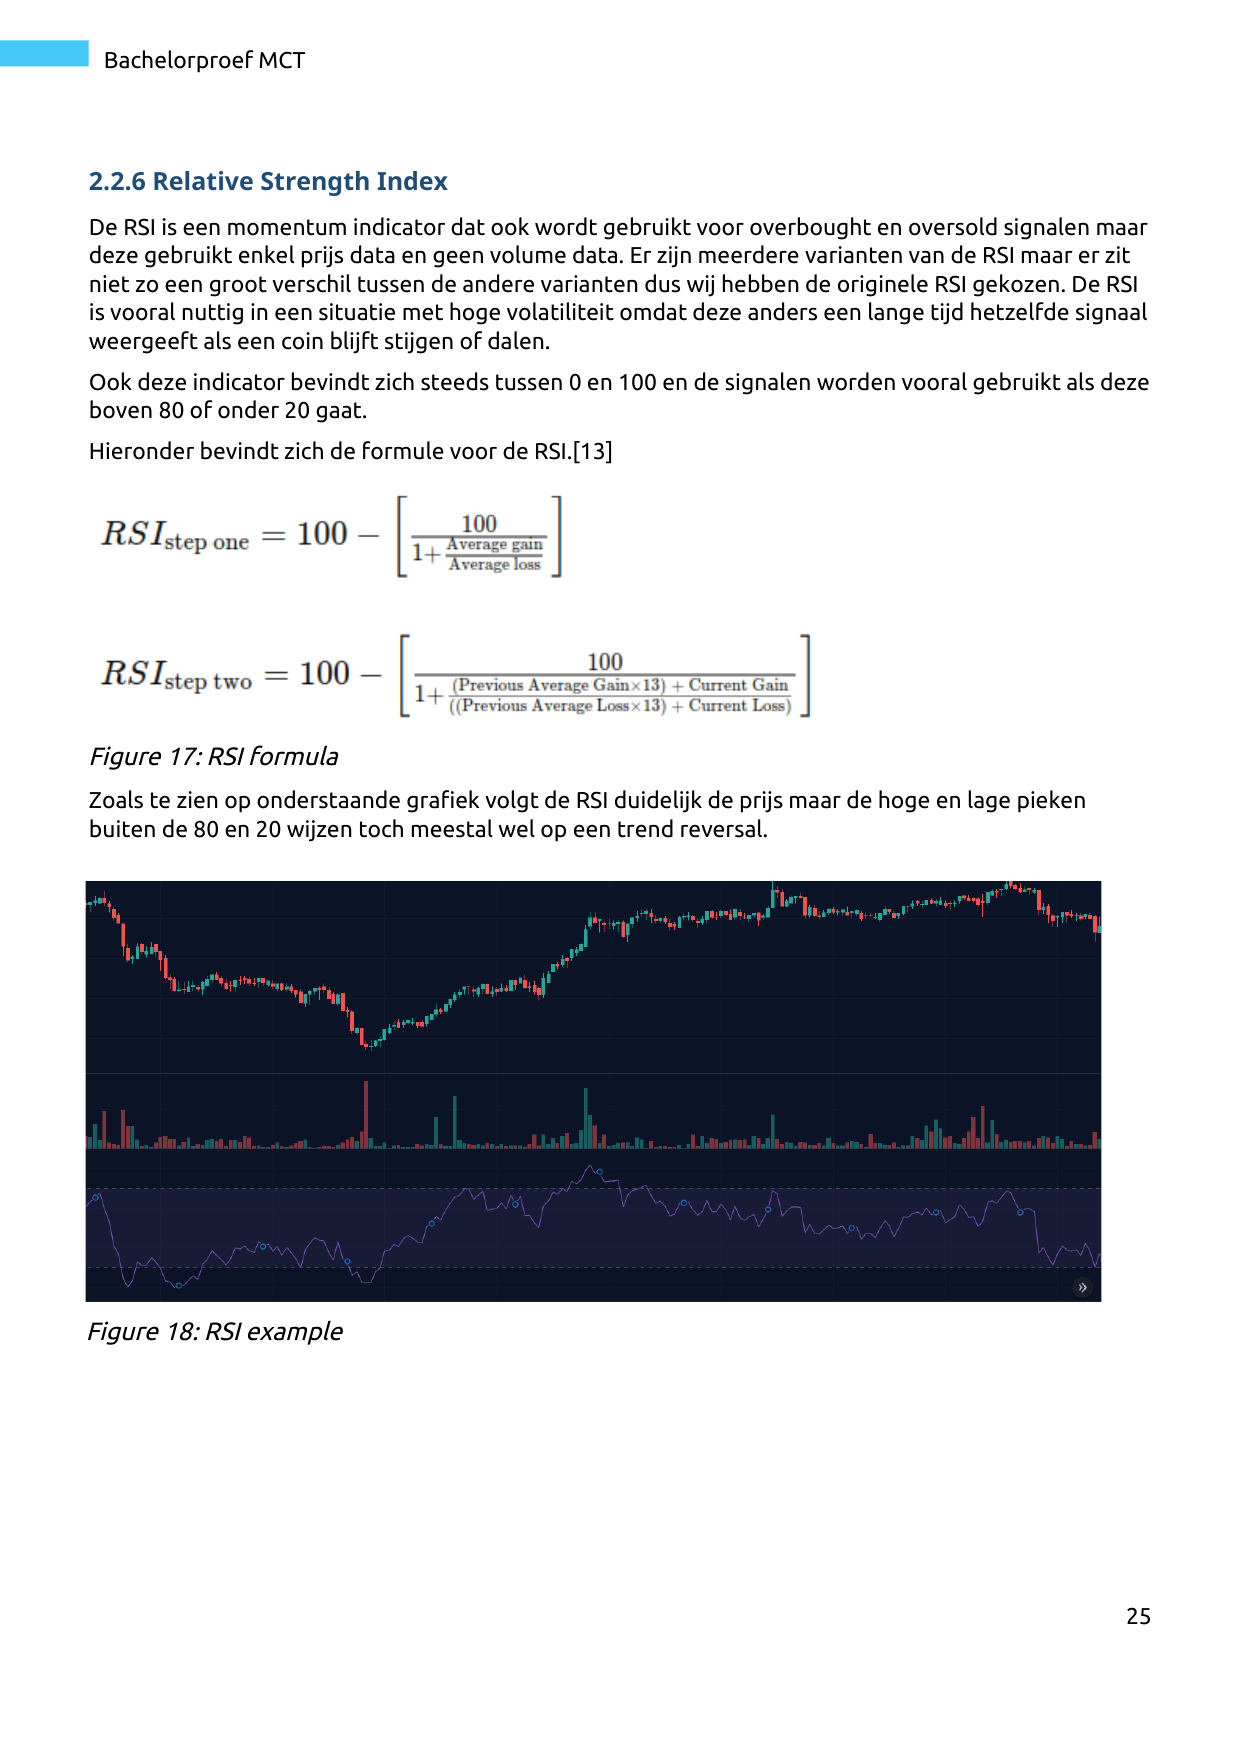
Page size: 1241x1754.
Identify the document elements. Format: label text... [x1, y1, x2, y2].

text Zoals te zien op onderstaande grafiek volgt de RSI duidelijk de prijs maar de hoge en lage pieken buiten de 80 en 20 wijzen toch meestal wel op een trend reversal. [88, 478, 1152, 842]
text Hieronder bevindt zich de formule voor de RSI.[13] [89, 437, 1152, 464]
picture [85, 881, 1102, 1302]
text Ook deze indicator bevindt zich steeds tussen 0 en 100 en de signalen worden vooral gebruikt als deze boven 80 of onder 20 gaat. [89, 368, 1152, 423]
subtitle 2.2.6 Relative Strength Index [89, 164, 1152, 198]
text Figure 18: RSI example [86, 1302, 1101, 1345]
text De RSI is een momentum indicator dat ook wordt gebruikt voor overbought en oversold signalen maar deze gebruikt enkel prijs data en geen volume data. Er zijn meerdere varianten van de RSI maar er zit niet zo een groot verschil tussen de andere varianten dus wij hebben de originele RSI gekozen. De RSI is vooral nuttig in een situatie met hoge volatiliteit omdat deze anders een lange tijd hetzelfde signaal weergeeft als een coin blijft stijgen of dalen. [89, 213, 1152, 353]
text [86, 869, 1101, 881]
text Figure 17: RSI formula [88, 727, 821, 770]
picture [88, 490, 821, 727]
